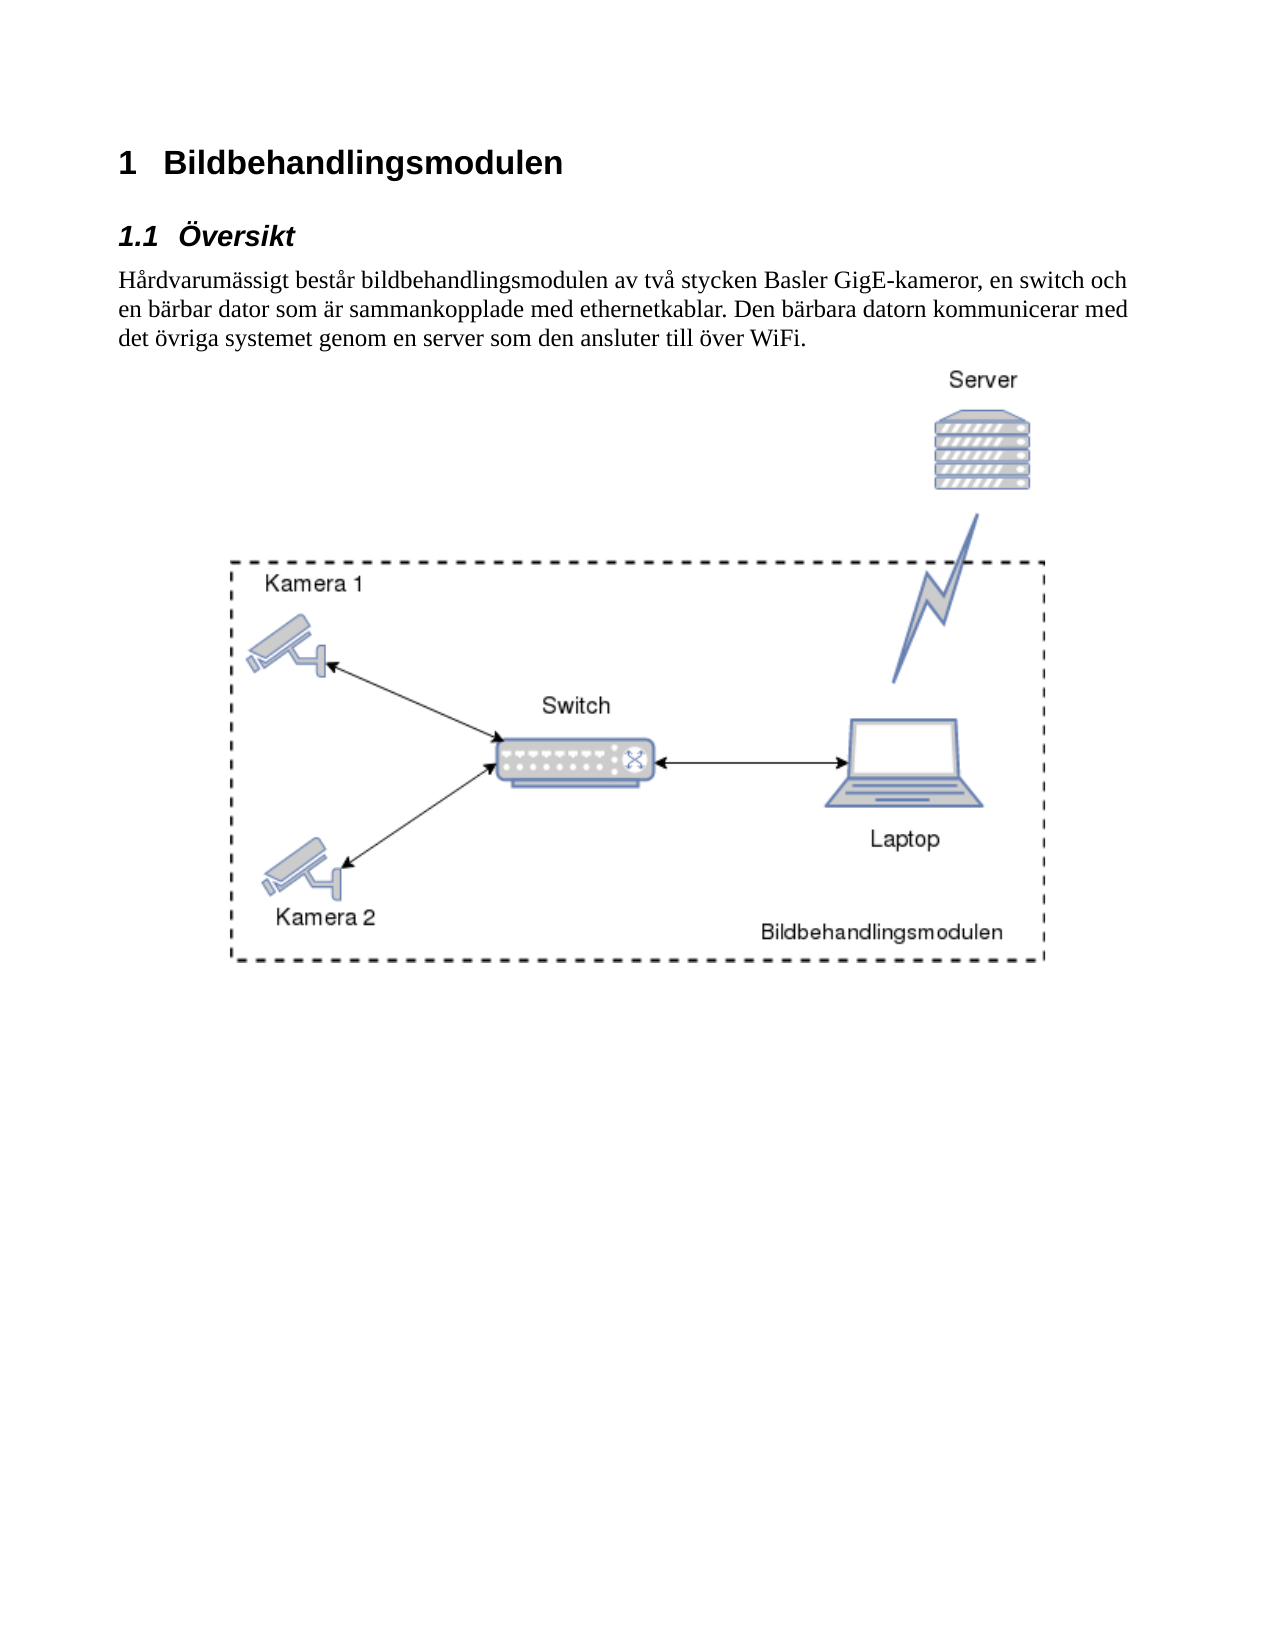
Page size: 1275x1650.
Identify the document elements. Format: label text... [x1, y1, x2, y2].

picture [229, 364, 1046, 963]
subtitle Bildbehandlingsmodulen [118, 143, 1157, 182]
text Hårdvarumässigt består bildbehandlingsmodulen av två stycken Basler GigE-kameror, en switch och en bärbar dator som är sammankopplade med ethernetkablar. Den bärbara datorn kommunicerar med det övriga systemet genom en server som den ansluter till över WiFi. [118, 265, 1157, 352]
subtitle Översikt [118, 219, 1157, 253]
